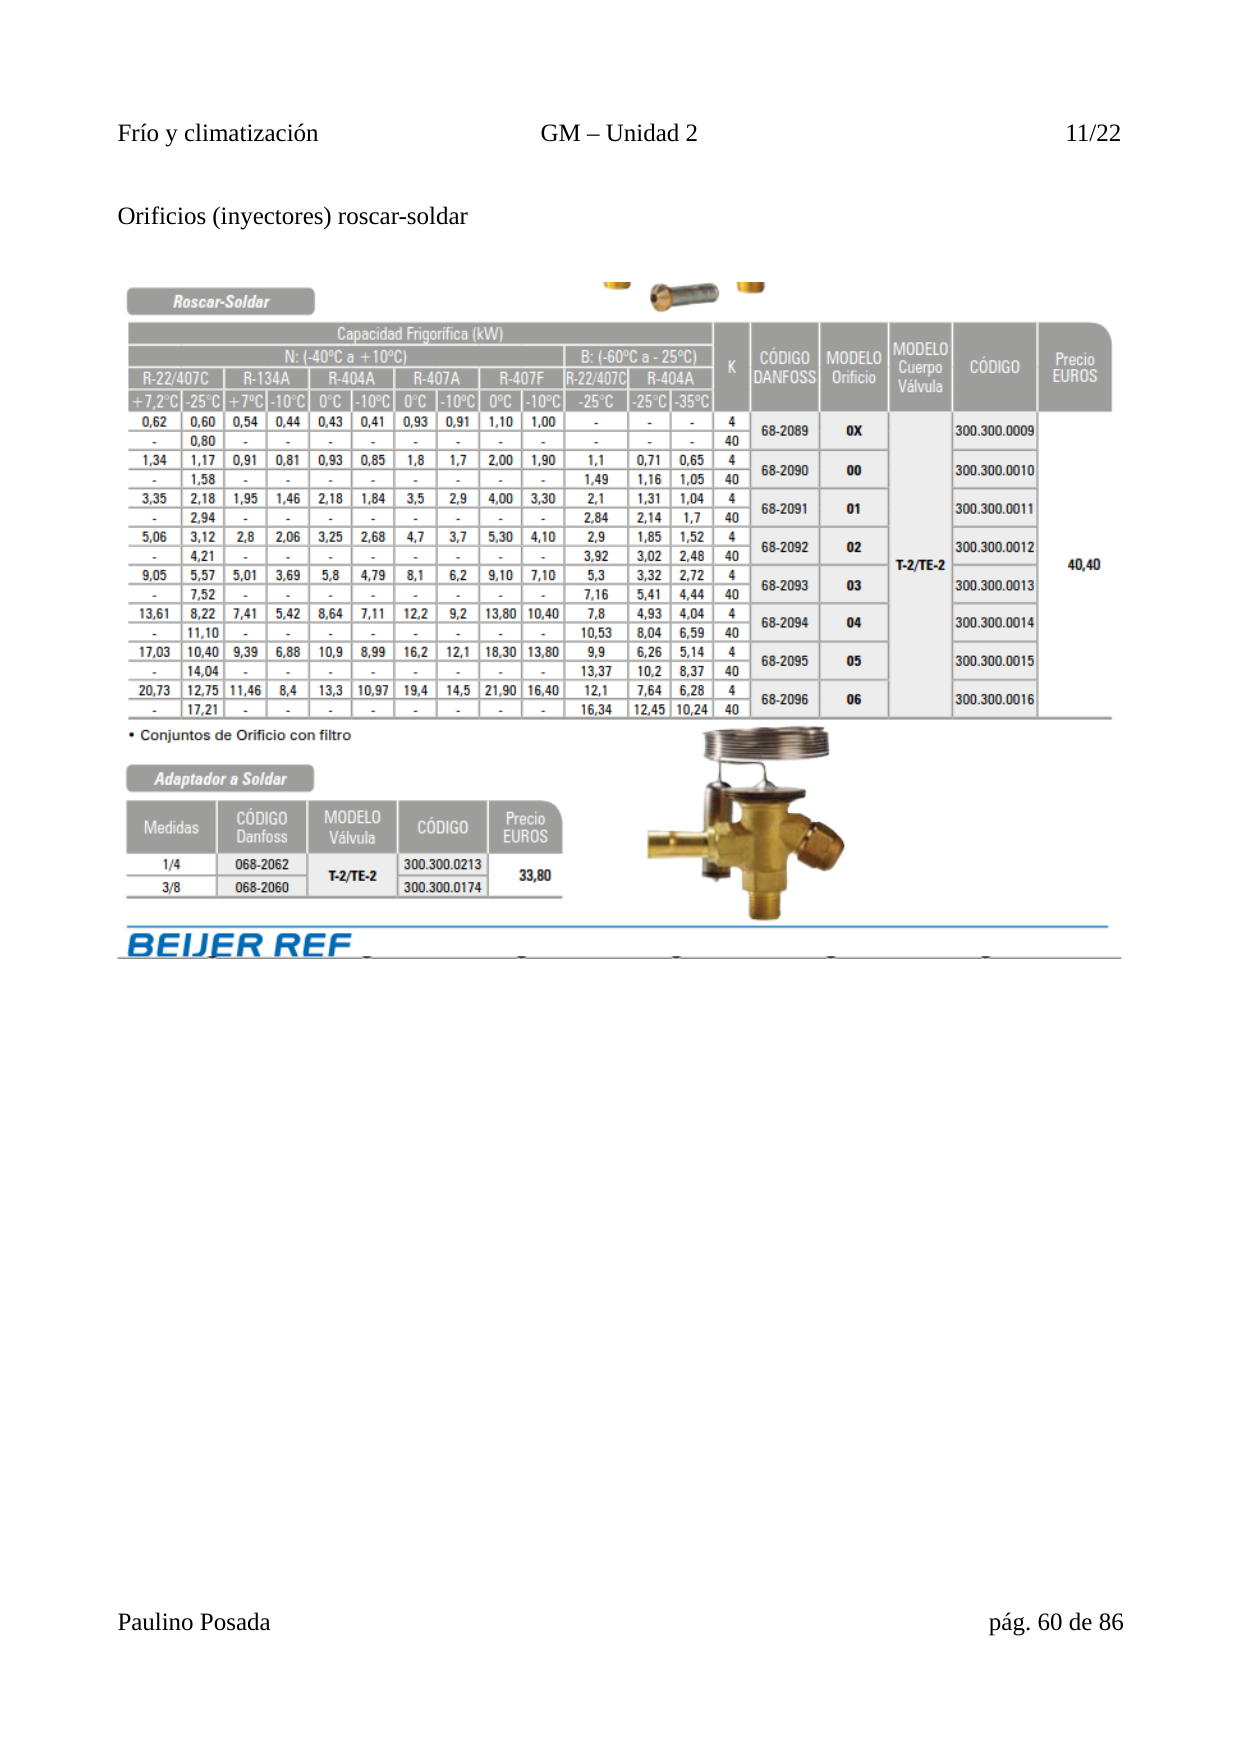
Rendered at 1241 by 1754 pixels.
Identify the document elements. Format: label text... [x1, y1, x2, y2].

picture [117, 282, 1122, 959]
text Orificios (inyectores) roscar-soldar [117, 201, 1123, 230]
